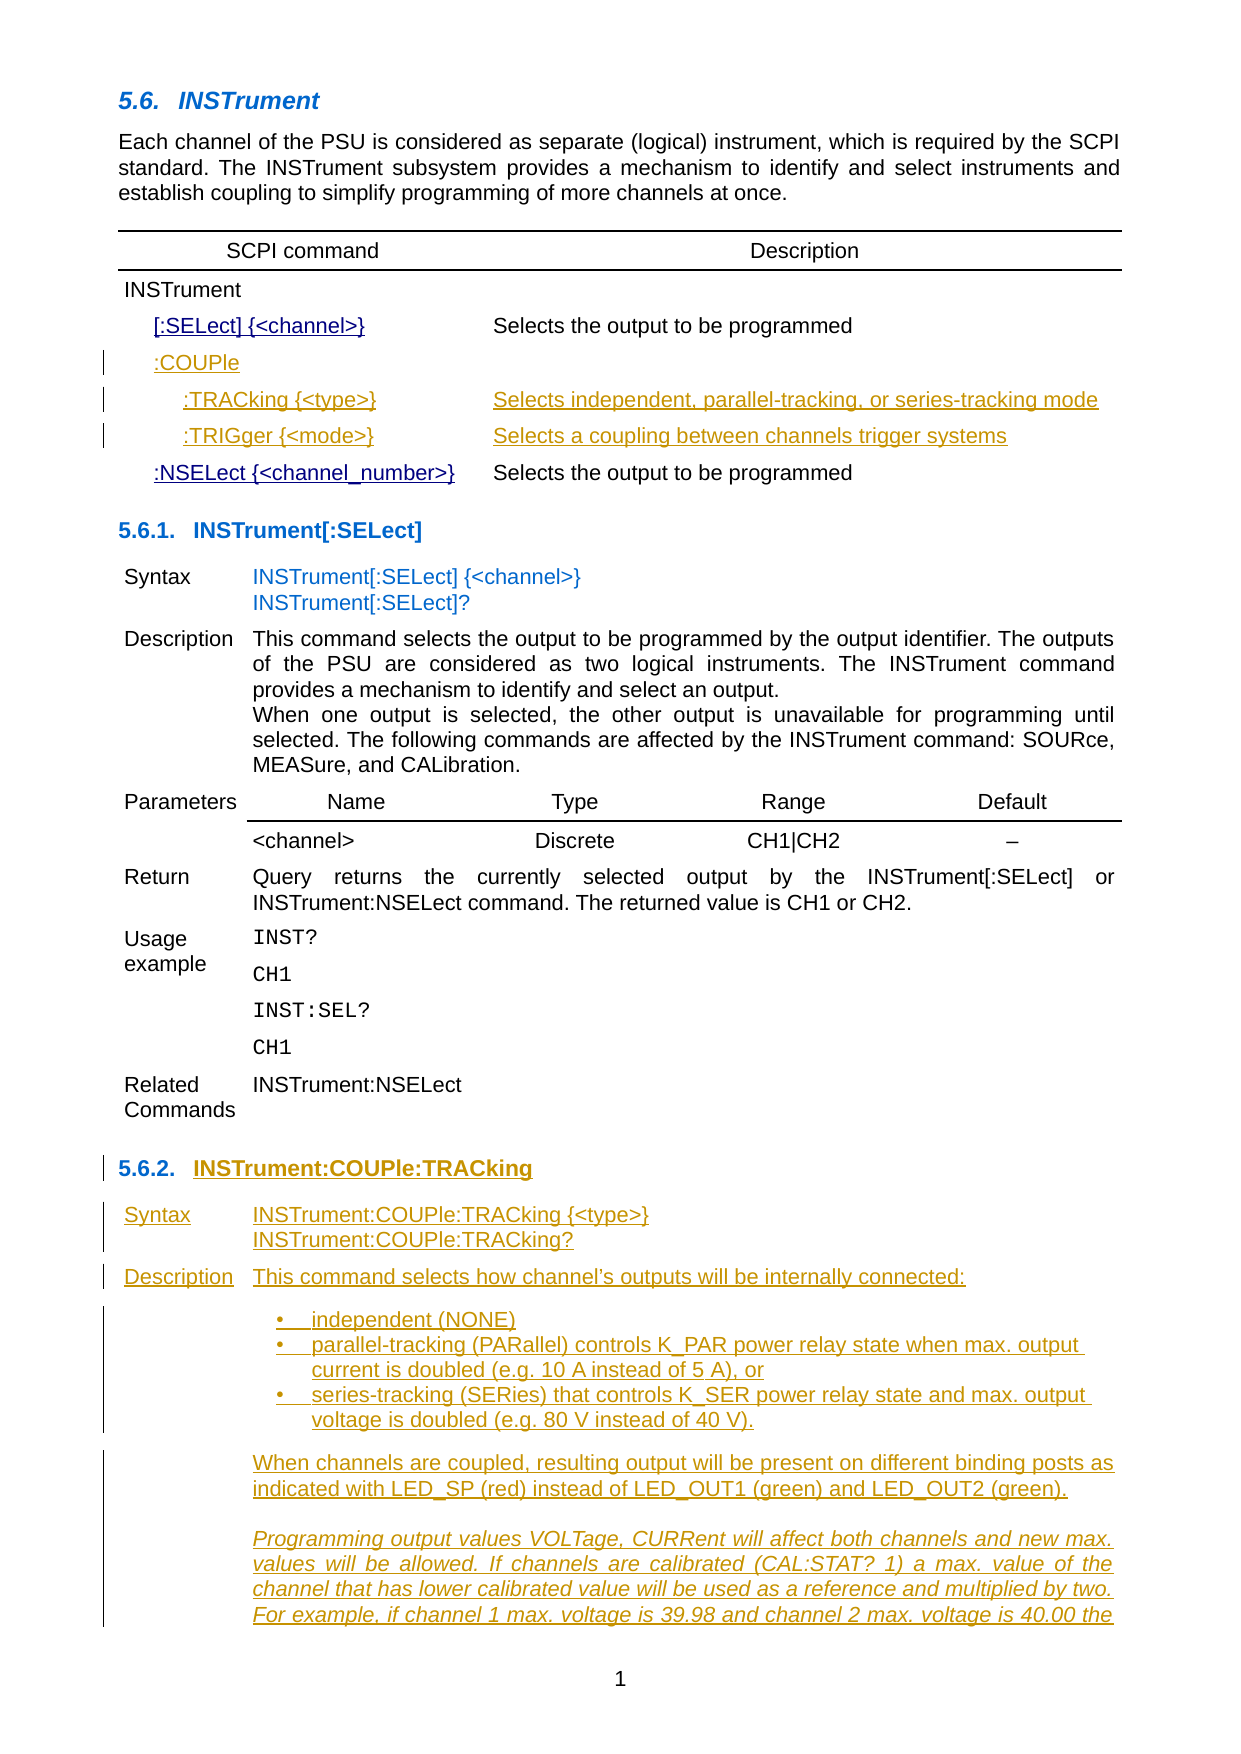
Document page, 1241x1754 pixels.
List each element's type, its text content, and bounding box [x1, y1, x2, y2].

table_cell Selects the output to be programmed [487, 308, 1122, 344]
table_cell Selects a coupling between channels trigger systems [487, 418, 1122, 454]
table_cell [487, 344, 1122, 381]
table_cell :NSELect {<channel_number>} [118, 454, 487, 491]
table_cell [:SELect] {<channel>} [118, 308, 487, 344]
table_header SCPI command [118, 232, 487, 269]
subtitle INSTrument[:SELect] [118, 517, 1122, 544]
table_cell INSTrument:NSELect [247, 1066, 1122, 1128]
table_cell – [903, 822, 1122, 858]
table_header INSTrument:COUPle:TRACking {<type>} INSTrument:COUPle:TRACking? [247, 1196, 1122, 1258]
table_cell Query returns the currently selected output by the INSTrument[:SELect] or INSTrument:NSELect command. The returned value is CH1 or CH2. [247, 859, 1122, 920]
table_cell Return [118, 859, 247, 920]
table_cell Name [247, 783, 465, 820]
subtitle INSTrument [118, 86, 1122, 114]
table_header Syntax [118, 1196, 247, 1258]
table_cell Type [465, 783, 684, 820]
table_header Syntax [118, 559, 247, 620]
table_cell Selects the output to be programmed [487, 454, 1122, 491]
table_cell Default [903, 783, 1122, 820]
text Each channel of the PSU is considered as separate (logical) instrument, which is required by the SCPI standard. The INSTrument subsystem provides a mechanism to identify and select instruments and establish coupling to simplify programming of more channels at once. [118, 129, 1122, 205]
table_cell <channel> [247, 822, 465, 858]
table_cell INST? CH1 INST:SEL? CH1 [247, 920, 1122, 1066]
table_cell This command selects how channel’s outputs will be internally connected: independent (NONE) parallel-tracking (PARallel) controls K_PAR power relay state when max. output current is doubled (e.g. 10 A instead of 5 A), or series-tracking (SERies) that controls K_SER power relay state and max. output voltage is doubled (e.g. 80 V instead of 40 V). When channels are coupled, resulting output will be present on different binding posts as indicated with LED_SP (red) instead of LED_OUT1 (green) and LED_OUT2 (green). Programming output values VOLTage, CURRent will affect both channels and new max. values will be allowed. If channels are calibrated (CAL:STAT? 1) a max. value of the channel that has lower calibrated value will be used as a reference and multiplied by two. For example, if channel 1 max. voltage is 39.98 and channel 2 max. voltage is 40.00 the [247, 1258, 1122, 1632]
table_cell INSTrument [118, 271, 487, 307]
table_cell CH1|CH2 [684, 822, 903, 858]
table_header Description [487, 232, 1122, 269]
table_cell Description [118, 1258, 247, 1632]
subtitle INSTrument:COUPle:TRACking [118, 1155, 1122, 1181]
table_cell :TRACking {<type>} [118, 381, 487, 417]
table_cell Range [684, 783, 903, 820]
table_cell Related Commands [118, 1066, 247, 1128]
table_cell Discrete [465, 822, 684, 858]
table_cell :TRIGger {<mode>} [118, 418, 487, 454]
table_cell Parameters [118, 783, 247, 858]
table_cell Usage example [118, 920, 247, 1066]
table_cell [487, 271, 1122, 307]
table_header INSTrument[:SELect] {<channel>} INSTrument[:SELect]? [247, 559, 1122, 620]
table_cell :COUPle [118, 344, 487, 381]
table_cell Selects independent, parallel-tracking, or series-tracking mode [487, 381, 1122, 417]
table_cell Description [118, 620, 247, 783]
table_cell This command selects the output to be programmed by the output identifier. The outputs of the PSU are considered as two logical instruments. The INSTrument command provides a mechanism to identify and select an output. When one output is selected, the other output is unavailable for programming until selected. The following commands are affected by the INSTrument command: SOURce, MEASure, and CALibration. [247, 620, 1122, 783]
